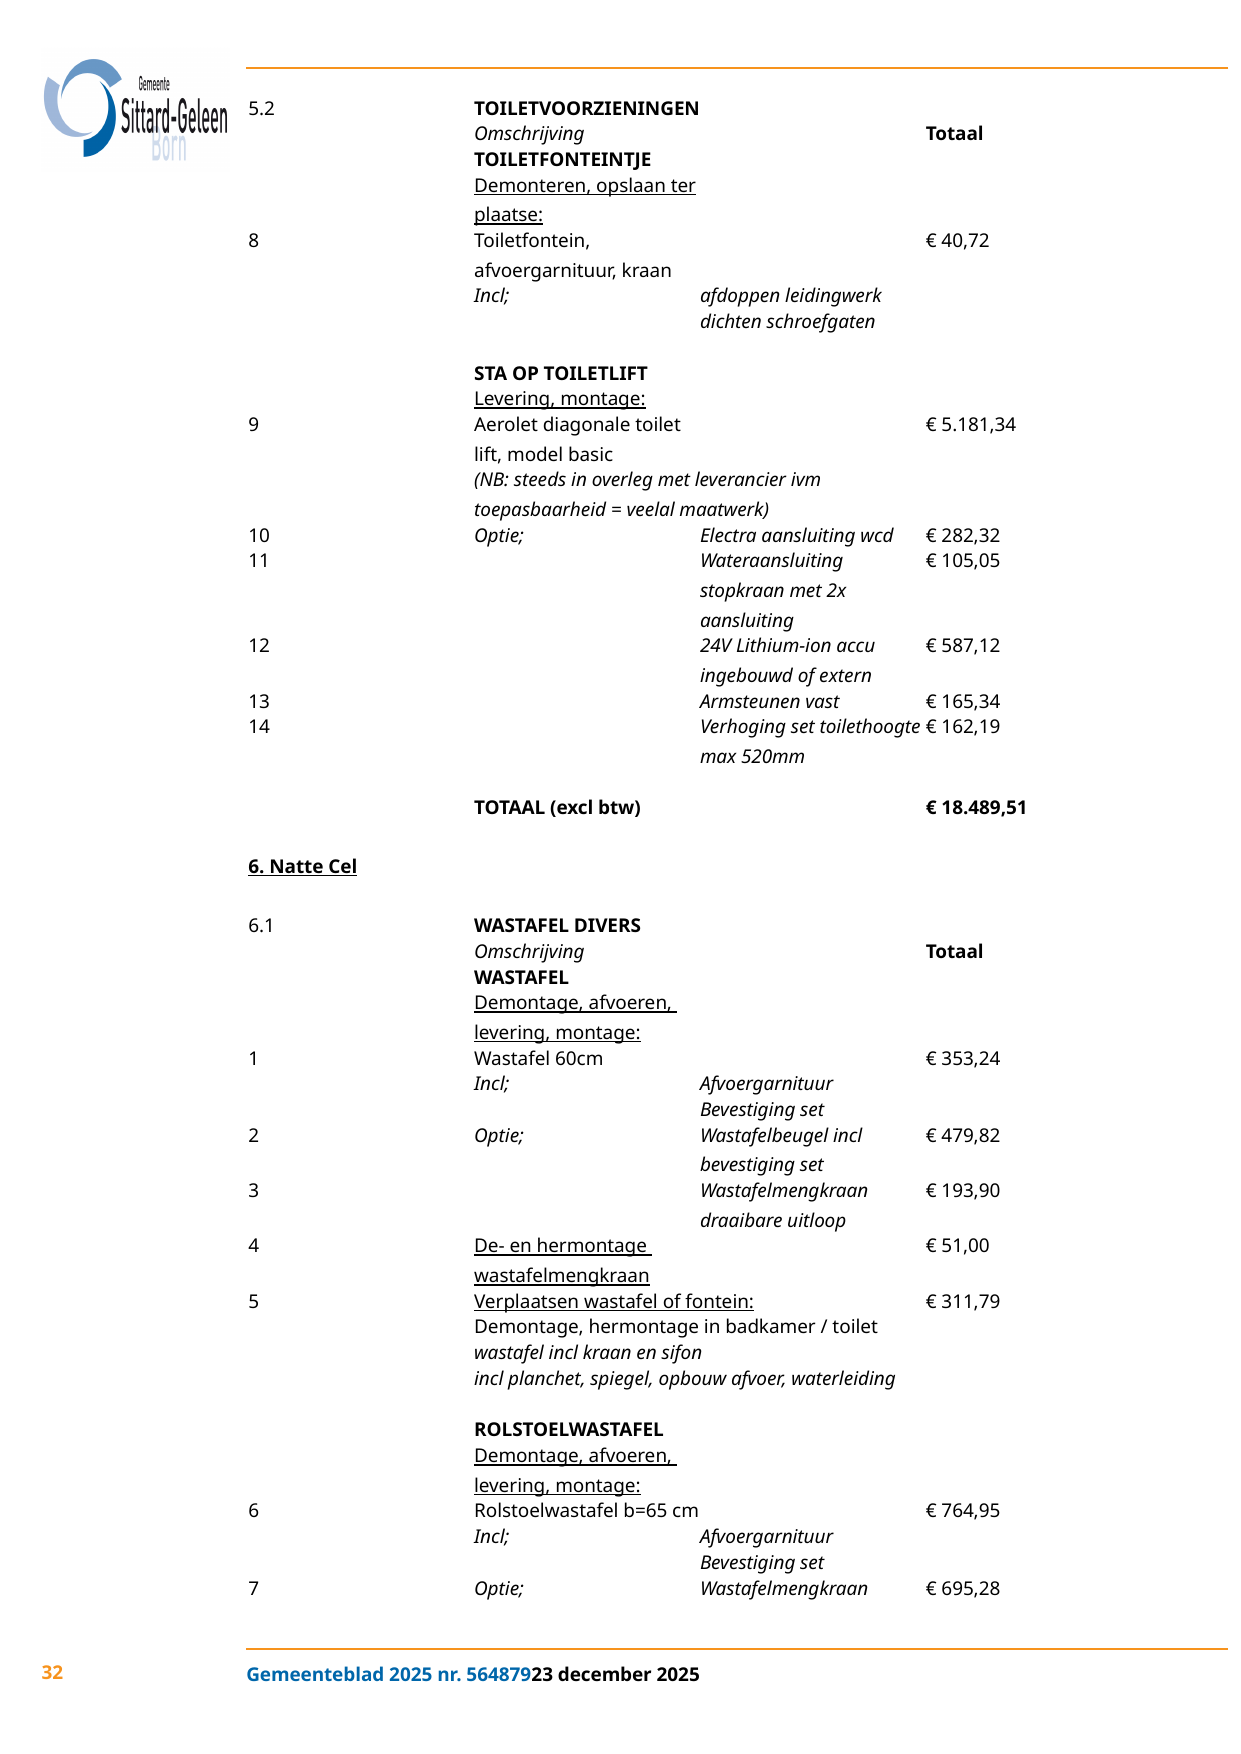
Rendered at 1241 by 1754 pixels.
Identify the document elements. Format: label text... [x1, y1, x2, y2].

table_cell [248, 795, 474, 820]
table_cell 8 [248, 227, 474, 283]
table_cell Armsteunen vast [700, 688, 926, 713]
table_header [926, 913, 1152, 938]
table_cell Optie; [474, 1575, 700, 1601]
table_cell [926, 308, 1152, 334]
table_cell [700, 1498, 926, 1523]
table_cell [700, 795, 926, 820]
table_cell Aerolet diagonale toilet lift, model basic [474, 411, 700, 467]
table_cell [474, 1549, 700, 1575]
table_cell [248, 334, 474, 360]
table_cell (NB: steeds in overleg met leverancier ivm toepasbaarheid = veelal maatwerk) [474, 467, 926, 522]
table_cell Demontage, afvoeren, levering, montage: [474, 1443, 700, 1498]
table_cell [700, 360, 926, 386]
table_cell Wateraansluiting stopkraan met 2x aansluiting [700, 548, 926, 632]
table_cell TOTAAL (excl btw) [474, 795, 700, 820]
table_cell 6 [248, 1498, 474, 1523]
table_cell [248, 990, 474, 1045]
table_cell € 353,24 [926, 1045, 1152, 1071]
table_cell [248, 1524, 474, 1549]
table_cell € 105,05 [926, 548, 1152, 632]
table_cell [926, 1314, 1152, 1339]
table_cell wastafel incl kraan en sifon [474, 1340, 926, 1365]
table_cell Verplaatsen wastafel of fontein: [474, 1288, 926, 1314]
table_cell [248, 938, 474, 964]
table_cell dichten schroefgaten [700, 308, 926, 334]
table_cell € 165,34 [926, 688, 1152, 713]
table_cell [474, 688, 700, 713]
table_cell 11 [248, 548, 474, 632]
table_cell Wastafel 60cm [474, 1045, 700, 1071]
table_cell Electra aansluiting wcd [700, 522, 926, 548]
table_cell Totaal [926, 121, 1152, 146]
table_cell [248, 283, 474, 308]
table_cell Demontage, hermontage in badkamer / toilet [474, 1314, 926, 1339]
table_cell Totaal [926, 938, 1152, 964]
table_cell Toiletfontein, afvoergarnituur, kraan [474, 227, 700, 283]
table_cell Wastafelmengkraan [700, 1575, 926, 1601]
table_cell 14 [248, 714, 474, 769]
table_cell [926, 386, 1152, 411]
table_cell [248, 146, 474, 172]
table_header WASTAFEL DIVERS [474, 913, 700, 938]
table_cell Demontage, afvoeren, levering, montage: [474, 990, 700, 1045]
table_cell 9 [248, 411, 474, 467]
table_cell [248, 172, 474, 227]
table_cell [248, 1549, 474, 1575]
table_cell [926, 1071, 1152, 1096]
table_cell [248, 1340, 474, 1365]
table_cell € 5.181,34 [926, 411, 1152, 467]
table_cell [248, 308, 474, 334]
table_cell [248, 467, 474, 522]
table_cell [700, 227, 926, 283]
table_cell [926, 1443, 1152, 1498]
table_cell [474, 1178, 700, 1233]
table_cell [248, 1096, 474, 1122]
table_cell [926, 467, 1152, 522]
table_cell [700, 146, 926, 172]
table_cell Optie; [474, 522, 700, 548]
table_cell [700, 1045, 926, 1071]
table_cell TOILETFONTEINTJE [474, 146, 700, 172]
table_cell ROLSTOELWASTAFEL [474, 1417, 926, 1442]
table_cell € 162,19 [926, 714, 1152, 769]
table_cell [248, 1365, 474, 1391]
table_cell [248, 360, 474, 386]
table_cell 4 [248, 1233, 474, 1288]
table_cell [700, 1443, 926, 1498]
table_cell [926, 1417, 1152, 1442]
table_cell [926, 283, 1152, 308]
table_header TOILETVOORZIENINGEN [474, 95, 700, 121]
table_cell [926, 1391, 1152, 1417]
table_cell [700, 769, 926, 794]
table_cell [474, 714, 700, 769]
table_cell [926, 1365, 1152, 1391]
table_cell 3 [248, 1178, 474, 1233]
table_header [700, 95, 926, 121]
table_cell [700, 411, 926, 467]
table_cell 5 [248, 1288, 474, 1314]
table_cell 24V Lithium-ion accu ingebouwd of extern [700, 633, 926, 688]
table_header 6.1 [248, 913, 474, 938]
table_cell [474, 548, 700, 632]
table_cell € 18.489,51 [926, 795, 1152, 820]
table_cell € 695,28 [926, 1575, 1152, 1601]
table_cell [926, 1096, 1152, 1122]
table_cell Bevestiging set [700, 1096, 926, 1122]
table_cell [700, 1233, 926, 1288]
table_cell € 193,90 [926, 1178, 1152, 1233]
table_cell Incl; [474, 1071, 700, 1096]
table_cell Rolstoelwastafel b=65 cm [474, 1498, 700, 1523]
table_cell Incl; [474, 1524, 700, 1549]
table_cell Wastafelbeugel incl bevestiging set [700, 1122, 926, 1177]
table_cell [926, 360, 1152, 386]
table_cell € 40,72 [926, 227, 1152, 283]
table_cell [248, 121, 474, 146]
table_cell € 479,82 [926, 1122, 1152, 1177]
table_cell € 282,32 [926, 522, 1152, 548]
table_cell [926, 334, 1152, 360]
table_cell [474, 308, 700, 334]
table_cell afdoppen leidingwerk [700, 283, 926, 308]
table_cell [700, 334, 926, 360]
table_cell [926, 172, 1152, 227]
table_cell [248, 964, 474, 989]
table_cell € 51,00 [926, 1233, 1152, 1288]
table_cell Afvoergarnituur [700, 1071, 926, 1096]
table_cell [248, 1391, 474, 1417]
table_cell [926, 769, 1152, 794]
table_cell [248, 769, 474, 794]
table_cell [474, 633, 700, 688]
table_cell [474, 769, 700, 794]
table_cell [248, 1417, 474, 1442]
table_header [926, 95, 1152, 121]
table_cell [700, 964, 926, 989]
table_cell € 587,12 [926, 633, 1152, 688]
table_cell Omschrijving [474, 121, 926, 146]
table_cell [248, 1071, 474, 1096]
table_cell € 311,79 [926, 1288, 1152, 1314]
table_cell 13 [248, 688, 474, 713]
table_cell [926, 146, 1152, 172]
table_cell [248, 1443, 474, 1498]
table_cell Omschrijving [474, 938, 926, 964]
table_cell Verhoging set toilethoogte max 520mm [700, 714, 926, 769]
text 6. Natte Cel [248, 853, 1152, 879]
table_cell [926, 990, 1152, 1045]
table_cell Levering, montage: [474, 386, 700, 411]
table_cell 1 [248, 1045, 474, 1071]
table_cell [700, 990, 926, 1045]
table_cell [700, 386, 926, 411]
table_cell Wastafelmengkraan draaibare uitloop [700, 1178, 926, 1233]
table_header 5.2 [248, 95, 474, 121]
table_cell [474, 1096, 700, 1122]
table_cell Demonteren, opslaan ter plaatse: [474, 172, 700, 227]
table_cell De- en hermontage wastafelmengkraan [474, 1233, 700, 1288]
table_cell [926, 1340, 1152, 1365]
table_cell [926, 1524, 1152, 1549]
table_cell [474, 1391, 700, 1417]
table_cell [926, 964, 1152, 989]
table_cell [248, 1314, 474, 1339]
table_cell [700, 1391, 926, 1417]
table_cell [700, 172, 926, 227]
table_cell Incl; [474, 283, 700, 308]
table_cell Optie; [474, 1122, 700, 1177]
picture [41, 47, 231, 172]
table_cell [248, 386, 474, 411]
table_cell STA OP TOILETLIFT [474, 360, 700, 386]
table_cell [474, 334, 700, 360]
table_header [700, 913, 926, 938]
table_cell WASTAFEL [474, 964, 700, 989]
table_cell 2 [248, 1122, 474, 1177]
table_cell incl planchet, spiegel, opbouw afvoer, waterleiding [474, 1365, 926, 1391]
table_cell 7 [248, 1575, 474, 1601]
table_cell 10 [248, 522, 474, 548]
table_cell Afvoergarnituur [700, 1524, 926, 1549]
table_cell Bevestiging set [700, 1549, 926, 1575]
table_cell 12 [248, 633, 474, 688]
table_cell [926, 1549, 1152, 1575]
table_cell € 764,95 [926, 1498, 1152, 1523]
